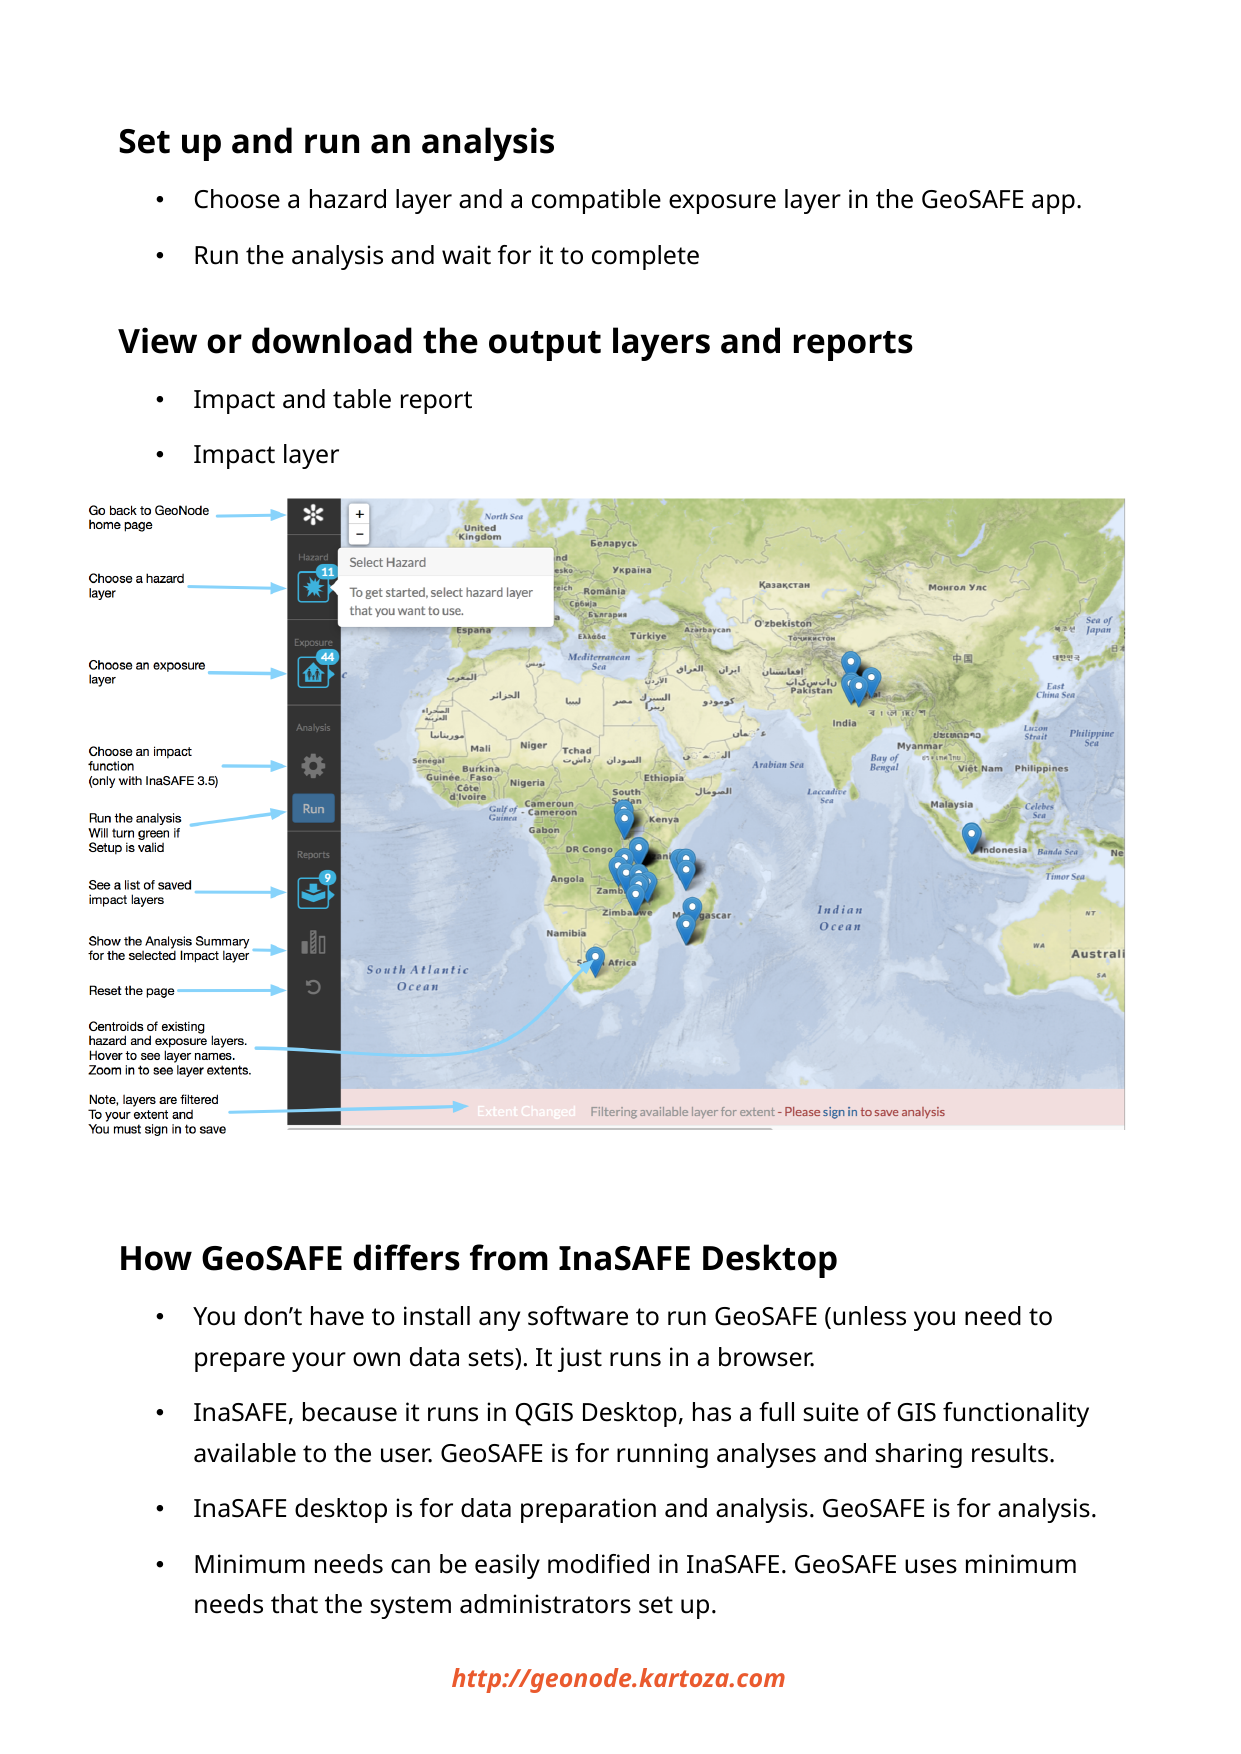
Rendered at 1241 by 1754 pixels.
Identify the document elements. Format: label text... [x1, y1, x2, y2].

list Choose a hazard layer and a compatible exposure layer in the GeoSAFE app. [156, 182, 1122, 216]
list InaSAFE desktop is for data preparation and analysis. GeoSAFE is for analysis. [156, 1491, 1122, 1525]
subtitle Set up and run an analysis [118, 118, 1122, 163]
list InaSAFE, because it runs in QGIS Desktop, has a full suite of GIS functionality available to the user. GeoSAFE is for running analyses and sharing results. [156, 1395, 1122, 1469]
list Run the analysis and wait for it to complete [156, 237, 1122, 272]
list You don’t have to install any software to run GeoSAFE (unless you need to prepare your own data sets). It just runs in a browser. [156, 1298, 1122, 1373]
list Impact layer [156, 437, 1122, 471]
list Minimum needs can be easily modified in InaSAFE. GeoSAFE uses minimum needs that the system administrators set up. [156, 1546, 1122, 1621]
subtitle View or download the output layers and reports [118, 318, 1122, 363]
list Impact and table report [156, 382, 1122, 416]
subtitle How GeoSAFE differs from InaSAFE Desktop [118, 1234, 1122, 1280]
picture [79, 492, 1133, 1139]
